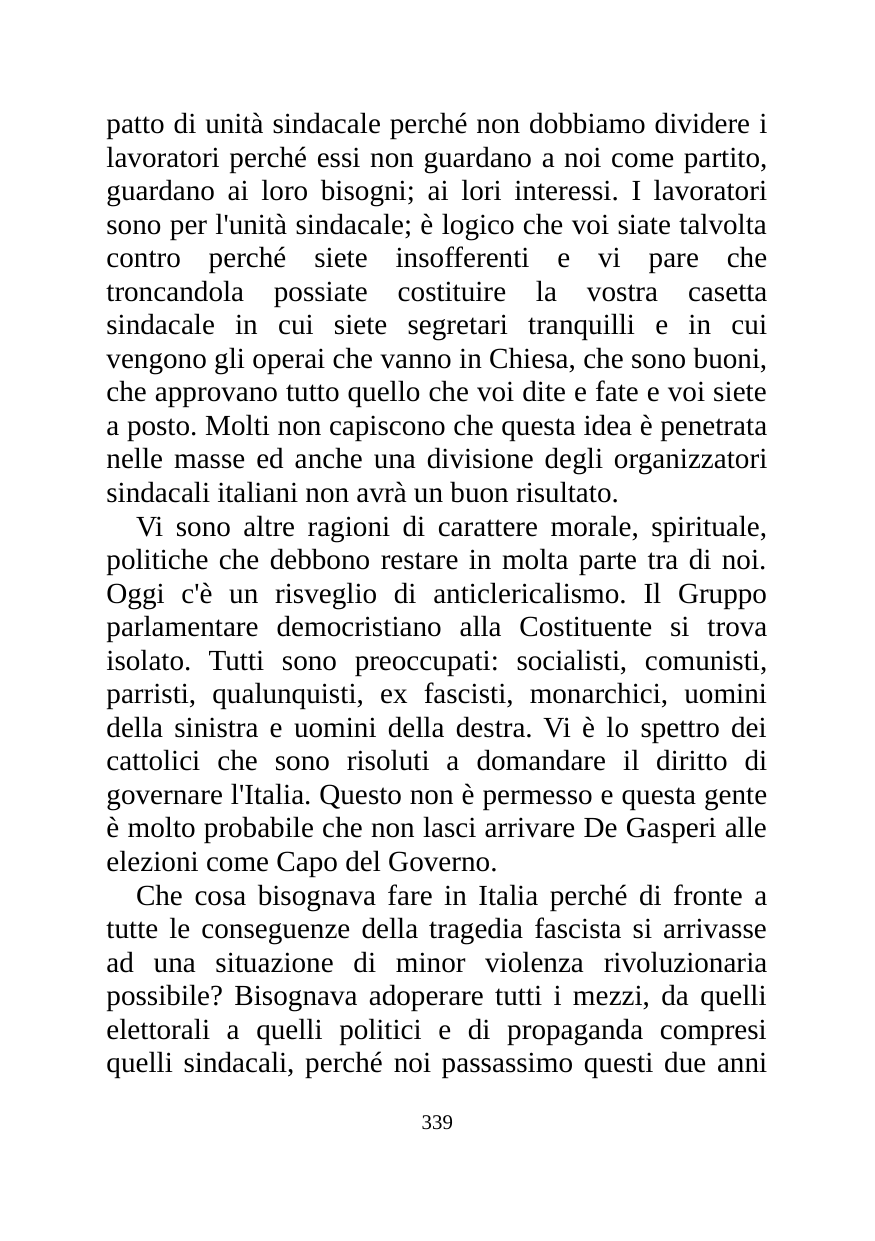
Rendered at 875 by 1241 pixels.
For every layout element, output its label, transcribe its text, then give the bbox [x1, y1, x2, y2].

text patto di unità sindacale perché non dobbiamo dividere i lavoratori perché essi non guardano a noi come partito, guardano ai loro bisogni; ai lori interessi. I lavoratori sono per l'unità sindacale; è logico che voi siate talvolta contro perché siete insofferenti e vi pare che troncandola possiate costituire la vostra casetta sindacale in cui siete segretari tranquilli e in cui vengono gli operai che vanno in Chiesa, che sono buoni, che approvano tutto quello che voi dite e fate e voi siete a posto. Molti non capiscono che questa idea è penetrata nelle masse ed anche una divisione degli organizzatori sindacali italiani non avrà un buon risultato. [106, 106, 768, 509]
text Vi sono altre ragioni di carattere morale, spirituale, politiche che debbono restare in molta parte tra di noi. Oggi c'è un risveglio di anticlericalismo. Il Gruppo parlamentare democristiano alla Costituente si trova isolato. Tutti sono preoccupati: socialisti, comunisti, parristi, qualunquisti, ex fascisti, monarchici, uomini della sinistra e uomini della destra. Vi è lo spettro dei cattolici che sono risoluti a domandare il diritto di governare l'Italia. Questo non è permesso e questa gente è molto probabile che non lasci arrivare De Gasperi alle elezioni come Capo del Governo. [106, 509, 768, 878]
text Che cosa bisognava fare in Italia perché di fronte a tutte le conseguenze della tragedia fascista si arrivasse ad una situazione di minor violenza rivoluzionaria possibile? Bisognava adoperare tutti i mezzi, da quelli elettorali a quelli politici e di propaganda compresi quelli sindacali, perché noi passassimo questi due anni [106, 878, 768, 1079]
